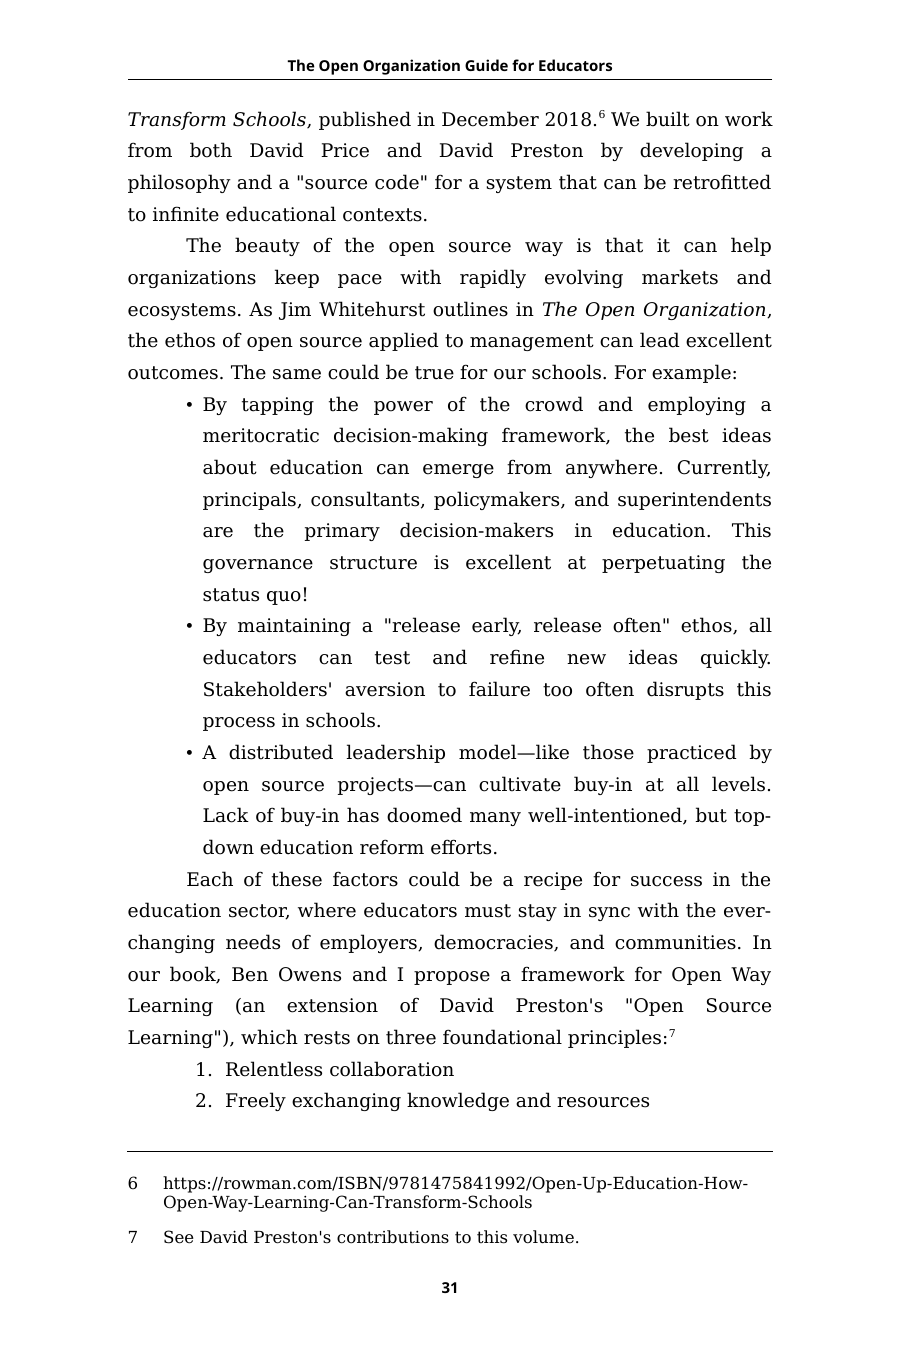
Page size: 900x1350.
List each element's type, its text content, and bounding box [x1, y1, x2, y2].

list By tapping the power of the crowd and employing a meritocratic decision-making framework, the best ideas about education can emerge from anywhere. Currently, principals, consultants, policymakers, and superintendents are the primary decision-makers in education. This governance structure is excellent at perpetuating the status quo! [186, 394, 772, 606]
text See David Preston's contributions to this volume. [127, 1228, 772, 1247]
text The beauty of the open source way is that it can help organizations keep pace with rapidly evolving markets and ecosystems. As Jim Whitehurst outlines in The Open Organization, the ethos of open source applied to management can lead excellent outcomes. The same could be true for our schools. For example: [127, 235, 772, 384]
list A distributed leadership model—like those practiced by open source projects—can cultivate buy-in at all levels. Lack of buy-in has doomed many well-intentioned, but top-down education reform efforts. [186, 742, 772, 859]
list Freely exchanging knowledge and resources [195, 1090, 772, 1112]
text https://rowman.com/ISBN/9781475841992/Open-Up-Education-How-Open-Way-Learning-Can-Transform-Schools [127, 1174, 772, 1213]
list By maintaining a "release early, release often" ethos, all educators can test and refine new ideas quickly. Stakeholders' aversion to failure too often disrupts this process in schools. [186, 615, 772, 732]
list Relentless collaboration [195, 1059, 772, 1081]
text Each of these factors could be a recipe for success in the education sector, where educators must stay in sync with the ever-changing needs of employers, democracies, and communities. In our book, Ben Owens and I propose a framework for Open Way Learning (an extension of David Preston's "Open Source Learning"), which rests on three foundational principles: [127, 869, 772, 1049]
text Transform Schools, published in December 2018. We built on work from both David Price and David Preston by developing a philosophy and a "source code" for a system that can be retrofitted to infinite educational contexts. [127, 109, 772, 226]
